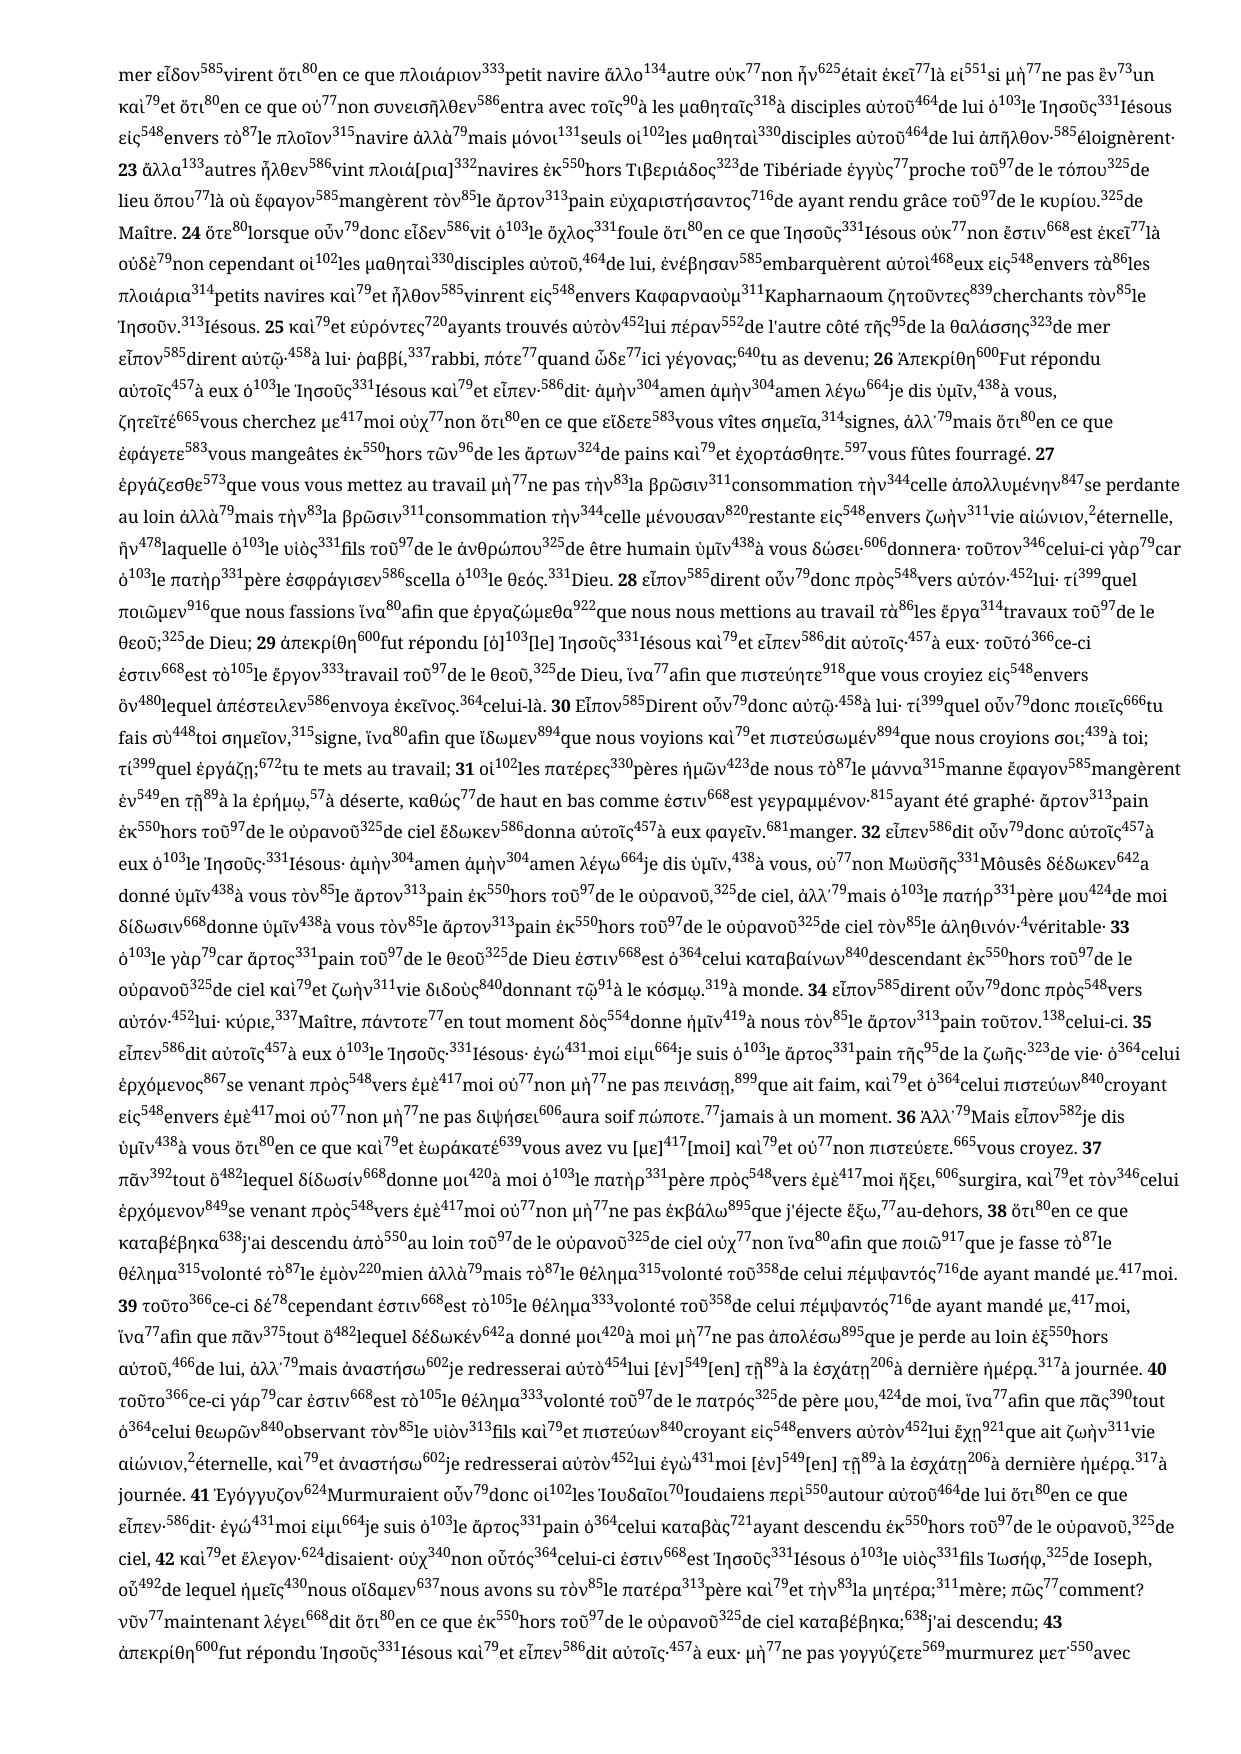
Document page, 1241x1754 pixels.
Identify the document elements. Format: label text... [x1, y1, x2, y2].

text 1 Μετὰ548Après ταῦτα347ces-ci ἀπῆλθεν586éloigna ὁ103le Ἰησοῦς331Iésous πέραν552de l'autre côté τῆς95de la θαλάσσης323de mer τῆς95de la Γαλιλαίας323de Galilée τῆς95de la Τιβεριάδος.323de Tibériade. 2 ἠκολούθει625suivait δὲ78cependant αὐτῷ458à lui ὄχλος331foule πολύς,287nombreux, ὅτι80en ce que ἐθεώρουν624observaient τὰ86les σημεῖα314signes ἃ481lesquels ἐποίει625faisait ἐπὶ550sur τῶν357de ceux ἀσθενούντων.833de étants infirme. 3 ἀνῆλθεν586vint de bas en haut δὲ78cependant εἰς548envers τὸ87le ὄρος315montagne Ἰησοῦς331Iésous καὶ79et ἐκεῖ77là ἐκάθητο631se était assis μετὰ550avec τῶν96de les μαθητῶν324de disciples αὐτοῦ.464de lui. 4 ἦν625était δὲ78cependant ἐγγὺς77proche τὸ105le πάσχα,333pâque, ἡ101la ἑορτὴ329fête τῶν96de les Ἰουδαίων.64de Ioudaiens. 5 Ἐπάρας721Ayant surélevé οὖν79donc τοὺς244les ὀφθαλμοὺς312yeux ὁ103le Ἰησοῦς331Iésous καὶ79et θεασάμενος740se ayant contemplé ὅτι80en ce que πολὺς287nombreux ὄχλος331foule ἔρχεται674se vient πρὸς548vers αὐτὸν452lui λέγει668dit πρὸς548vers Φίλιππον·313Philippe· πόθεν77d'où? ἀγοράσωμεν894que nous achetions à l'agora ἄρτους312pains ἵνα80afin que φάγωσιν898que mangent οὗτοι;363ceux-ci; 6 τοῦτο348ce-ci δὲ78cependant ἔλεγεν625disait πειράζων840mettant en tentation αὐτόν·452lui· αὐτὸς469lui γὰρ79car ᾔδει659avait su τί399quel ἔμελλεν625imminait ποιεῖν.689faire. 7 ἀπεκρίθη600fut répondu αὐτῷ458à lui [ὁ]364[celui] Φίλιππος·331Philippe· διακοσίων192de deux cents δηναρίων326de deniers ἄρτοι330pains οὐκ77non ἀρκοῦσιν667suffisent αὐτοῖς457à eux ἵνα80afin que ἕκαστος390chacun βραχύ55court [τι]375[un quelconque] λάβῃ.899que prenne. 8 λέγει668dit αὐτῷ458à lui εἷς71un ἐκ550hors τῶν96de les μαθητῶν324de disciples αὐτοῦ,464de lui, Ἀνδρέας331André ὁ103le ἀδελφὸς331frère Σίμωνος325de Simon Πέτρου·325de Pierre· 9 ἔστιν668est παιδάριον333enfant petiot ὧδε77ici ὃς498lequel ἔχει668a πέντε178cinq ἄρτους312pains κριθίνους3d'orges καὶ79et δύο180deux ὀψάρια·314fretins· ἀλλὰ79mais ταῦτα365ces-ci τί412quel ἐστιν668est εἰς548envers τοσούτους;345aussi grands; 10 εἶπεν586dit ὁ103le Ἰησοῦς·331Iésous· ποιήσατε553faites τοὺς84les ἀνθρώπους312êtres humains ἀναπεσεῖν.681tomber de bas en haut. ἦν625était δὲ78cependant χόρτος331herbe πολὺς287nombreux ἐν549en τῷ91à le τόπῳ.319à lieu. ἀνέπεσαν585tombèrent de bas en haut οὖν79donc οἱ102les ἄνδρες330hommes τὸν85le ἀριθμὸν313nombre ὡς77comme πεντακισχίλιοι.70cinq mille. 11 ἔλαβεν586prit οὖν79donc τοὺς84les ἄρτους312pains ὁ103le Ἰησοῦς331Iésous καὶ79et εὐχαριστήσας721ayant rendu grâce διέδωκεν586distribua τοῖς351à ceux ἀνακειμένοις854à se couchants de bas en haut ὁμοίως77semblablement καὶ77aussi ἐκ550hors τῶν98de les ὀψαρίων326de fretins ὅσον482autant lequel ἤθελον.624voulaient. 12 ὡς80comme δὲ78cependant ἐνεπλήσθησαν,599furent rempli dans, λέγει668dit τοῖς90à les μαθηταῖς318à disciples αὐτοῦ·464de lui· συναγάγετε553menez ensemble τὰ86les περισσεύσαντα708ayants surabondés κλάσματα,314morceaux, ἵνα80afin que μή77ne pas τι392un quelconque ἀπόληται.905que se perde au loin. 13 συνήγαγον585menèrent ensemble οὖν79donc καὶ79et ἐγέμισαν585remplirent pleinement δώδεκα178douze κοφίνους312couffins κλασμάτων326de morceaux ἐκ550hors τῶν96de les πέντε190de cinq ἄρτων324de pains τῶν96de les κριθίνων15de d'orges ἃ499lesquels ἐπερίσσευσαν585surabondèrent τοῖς351à ceux βεβρωκόσιν.773à ayants dévorés. 14 Οἱ102Les οὖν79donc ἄνθρωποι330êtres humains ἰδόντες720ayants vus ὃ482lequel ἐποίησεν586fit σημεῖον315signe ἔλεγον624disaient ὅτι80en ce que οὗτός364celui-ci ἐστιν668est ἀληθῶς77vraiment ὁ103le προφήτης331prophète ὁ498celui ἐρχόμενος867se venant εἰς548envers τὸν85le κόσμον.313monde. 15 Ἰησοῦς331Iésous οὖν79donc γνοὺς721ayant connu ὅτι80en ce que μέλλουσιν667imminent ἔρχεσθαι690se venir καὶ79et ἁρπάζειν689ravir αὐτὸν452lui ἵνα80afin que ποιήσωσιν898que fassent βασιλέα,313roi, ἀνεχώρησεν586replaça πάλιν77de nouveau εἰς548envers τὸ87le ὄρος315montagne αὐτὸς542lui-même μόνος.132seul. 16 Ὡς80Comme δὲ78cependant ὀψία69tardive ἐγένετο592se devint κατέβησαν585descendirent οἱ102les μαθηταὶ330disciples αὐτοῦ464de lui ἐπὶ548sur τὴν83la θάλασσαν311mer 17 καὶ79et ἐμβάντες720ayants embarqués εἰς548envers πλοῖον315navire ἤρχοντο630se venaient πέραν552de l'autre côté τῆς95de la θαλάσσης323de mer εἰς548envers Καφαρναούμ.311Kapharnaoum. καὶ79et σκοτία329ténèbre ἤδη77déjà ἐγεγόνει659avait devenu καὶ79et οὔπω77non encore ἐληλύθει659avait venu πρὸς548vers αὐτοὺς451eux ὁ103le Ἰησοῦς,331Iésous, 18 ἥ101la τε79en outre θάλασσα329mer ἀνέμου325de vent μεγάλου16de grand πνέοντος834de soufflant διεγείρετο.636était réveillé. 19 ἐληλακότες782ayants propulsés οὖν79donc ὡς77comme σταδίους312stades εἴκοσι178vingt πέντε178cinq ἢ79ou τριάκοντα178trente θεωροῦσιν667observent τὸν85le Ἰησοῦν313Iésous περιπατοῦντα822piétinant autour ἐπὶ550sur τῆς95de la θαλάσσης323de mer καὶ79et ἐγγὺς77proche τοῦ99de le πλοίου327de navire γινόμενον,849se devenant, καὶ79et ἐφοβήθησαν.599furent effrayé. 20 ὁ469celui δὲ78cependant λέγει668dit αὐτοῖς·457à eux· ἐγώ431moi εἰμι·664je suis· μὴ77ne pas φοβεῖσθε.573que vous vous effrayez. 21 ἤθελον624voulaient οὖν79donc λαβεῖν681prendre αὐτὸν452lui εἰς548envers τὸ87le πλοῖον,315navire, καὶ79et εὐθέως77directement ἐγένετο592se devint τὸ105le πλοῖον333navire ἐπὶ550sur τῆς95de la γῆς323de terre εἰς548envers ἣν478laquelle ὑπῆγον.624dirigeaient en arrière. 22 Τῇ350à Celle ἐπαύριον77lendemain ὁ103le ὄχλος331foule ὁ364celui ἑστηκὼς783ayant dressé πέραν552de l'autre côté τῆς95de la θαλάσσης323de mer εἶδον585virent ὅτι80en ce que πλοιάριον333petit navire ἄλλο134autre οὐκ77non ἦν625était ἐκεῖ77là εἰ551si μὴ77ne pas ἓν73un καὶ79et ὅτι80en ce que οὐ77non συνεισῆλθεν586entra avec τοῖς90à les μαθηταῖς318à disciples αὐτοῦ464de lui ὁ103le Ἰησοῦς331Iésous εἰς548envers τὸ87le πλοῖον315navire ἀλλὰ79mais μόνοι131seuls οἱ102les μαθηταὶ330disciples αὐτοῦ464de lui ἀπῆλθον·585éloignèrent· 23 ἄλλα133autres ἦλθεν586vint πλοιά[ρια]332navires ἐκ550hors Τιβεριάδος323de Tibériade ἐγγὺς77proche τοῦ97de le τόπου325de lieu ὅπου77là où ἔφαγον585mangèrent τὸν85le ἄρτον313pain εὐχαριστήσαντος716de ayant rendu grâce τοῦ97de le κυρίου.325de Maître. 24 ὅτε80lorsque οὖν79donc εἶδεν586vit ὁ103le ὄχλος331foule ὅτι80en ce que Ἰησοῦς331Iésous οὐκ77non ἔστιν668est ἐκεῖ77là οὐδὲ79non cependant οἱ102les μαθηταὶ330disciples αὐτοῦ,464de lui, ἐνέβησαν585embarquèrent αὐτοὶ468eux εἰς548envers τὰ86les πλοιάρια314petits navires καὶ79et ἦλθον585vinrent εἰς548envers Καφαρναοὺμ311Kapharnaoum ζητοῦντες839cherchants τὸν85le Ἰησοῦν.313Iésous. 25 καὶ79et εὑρόντες720ayants trouvés αὐτὸν452lui πέραν552de l'autre côté τῆς95de la θαλάσσης323de mer εἶπον585dirent αὐτῷ·458à lui· ῥαββί,337rabbi, πότε77quand ὧδε77ici γέγονας;640tu as devenu; 26 Ἀπεκρίθη600Fut répondu αὐτοῖς457à eux ὁ103le Ἰησοῦς331Iésous καὶ79et εἶπεν·586dit· ἀμὴν304amen ἀμὴν304amen λέγω664je dis ὑμῖν,438à vous, ζητεῖτέ665vous cherchez με417moi οὐχ77non ὅτι80en ce que εἴδετε583vous vîtes σημεῖα,314signes, ἀλλ᾽79mais ὅτι80en ce que ἐφάγετε583vous mangeâtes ἐκ550hors τῶν96de les ἄρτων324de pains καὶ79et ἐχορτάσθητε.597vous fûtes fourragé. 27 ἐργάζεσθε573que vous vous mettez au travail μὴ77ne pas τὴν83la βρῶσιν311consommation τὴν344celle ἀπολλυμένην847se perdante au loin ἀλλὰ79mais τὴν83la βρῶσιν311consommation τὴν344celle μένουσαν820restante εἰς548envers ζωὴν311vie αἰώνιον,2éternelle, ἣν478laquelle ὁ103le υἱὸς331fils τοῦ97de le ἀνθρώπου325de être humain ὑμῖν438à vous δώσει·606donnera· τοῦτον346celui-ci γὰρ79car ὁ103le πατὴρ331père ἐσφράγισεν586scella ὁ103le θεός.331Dieu. 28 εἶπον585dirent οὖν79donc πρὸς548vers αὐτόν·452lui· τί399quel ποιῶμεν916que nous fassions ἵνα80afin que ἐργαζώμεθα922que nous nous mettions au travail τὰ86les ἔργα314travaux τοῦ97de le θεοῦ;325de Dieu; 29 ἀπεκρίθη600fut répondu [ὁ]103[le] Ἰησοῦς331Iésous καὶ79et εἶπεν586dit αὐτοῖς·457à eux· τοῦτό366ce-ci ἐστιν668est τὸ105le ἔργον333travail τοῦ97de le θεοῦ,325de Dieu, ἵνα77afin que πιστεύητε918que vous croyiez εἰς548envers ὃν480lequel ἀπέστειλεν586envoya ἐκεῖνος.364celui-là. 30 Εἶπον585Dirent οὖν79donc αὐτῷ·458à lui· τί399quel οὖν79donc ποιεῖς666tu fais σὺ448toi σημεῖον,315signe, ἵνα80afin que ἴδωμεν894que nous voyions καὶ79et πιστεύσωμέν894que nous croyions σοι;439à toi; τί399quel ἐργάζῃ;672tu te mets au travail; 31 οἱ102les πατέρες330pères ἡμῶν423de nous τὸ87le μάννα315manne ἔφαγον585mangèrent ἐν549en τῇ89à la ἐρήμῳ,57à déserte, καθώς77de haut en bas comme ἐστιν668est γεγραμμένον·815ayant été graphé· ἄρτον313pain ἐκ550hors τοῦ97de le οὐρανοῦ325de ciel ἔδωκεν586donna αὐτοῖς457à eux φαγεῖν.681manger. 32 εἶπεν586dit οὖν79donc αὐτοῖς457à eux ὁ103le Ἰησοῦς·331Iésous· ἀμὴν304amen ἀμὴν304amen λέγω664je dis ὑμῖν,438à vous, οὐ77non Μωϋσῆς331Môusês δέδωκεν642a donné ὑμῖν438à vous τὸν85le ἄρτον313pain ἐκ550hors τοῦ97de le οὐρανοῦ,325de ciel, ἀλλ᾽79mais ὁ103le πατήρ331père μου424de moi δίδωσιν668donne ὑμῖν438à vous τὸν85le ἄρτον313pain ἐκ550hors τοῦ97de le οὐρανοῦ325de ciel τὸν85le ἀληθινόν·4véritable· 33 ὁ103le γὰρ79car ἄρτος331pain τοῦ97de le θεοῦ325de Dieu ἐστιν668est ὁ364celui καταβαίνων840descendant ἐκ550hors τοῦ97de le οὐρανοῦ325de ciel καὶ79et ζωὴν311vie διδοὺς840donnant τῷ91à le κόσμῳ.319à monde. 34 εἶπον585dirent οὖν79donc πρὸς548vers αὐτόν·452lui· κύριε,337Maître, πάντοτε77en tout moment δὸς554donne ἡμῖν419à nous τὸν85le ἄρτον313pain τοῦτον.138celui-ci. 35 εἶπεν586dit αὐτοῖς457à eux ὁ103le Ἰησοῦς·331Iésous· ἐγώ431moi εἰμι664je suis ὁ103le ἄρτος331pain τῆς95de la ζωῆς·323de vie· ὁ364celui ἐρχόμενος867se venant πρὸς548vers ἐμὲ417moi οὐ77non μὴ77ne pas πεινάσῃ,899que ait faim, καὶ79et ὁ364celui πιστεύων840croyant εἰς548envers ἐμὲ417moi οὐ77non μὴ77ne pas διψήσει606aura soif πώποτε.77jamais à un moment. 36 Ἀλλ᾽79Mais εἶπον582je dis ὑμῖν438à vous ὅτι80en ce que καὶ79et ἑωράκατέ639vous avez vu [με]417[moi] καὶ79et οὐ77non πιστεύετε.665vous croyez. 37 πᾶν392tout ὃ482lequel δίδωσίν668donne μοι420à moi ὁ103le πατὴρ331père πρὸς548vers ἐμὲ417moi ἥξει,606surgira, καὶ79et τὸν346celui ἐρχόμενον849se venant πρὸς548vers ἐμὲ417moi οὐ77non μὴ77ne pas ἐκβάλω895que j'éjecte ἔξω,77au-dehors, 38 ὅτι80en ce que καταβέβηκα638j'ai descendu ἀπὸ550au loin τοῦ97de le οὐρανοῦ325de ciel οὐχ77non ἵνα80afin que ποιῶ917que je fasse τὸ87le θέλημα315volonté τὸ87le ἐμὸν220mien ἀλλὰ79mais τὸ87le θέλημα315volonté τοῦ358de celui πέμψαντός716de ayant mandé με.417moi. 39 τοῦτο366ce-ci δέ78cependant ἐστιν668est τὸ105le θέλημα333volonté τοῦ358de celui πέμψαντός716de ayant mandé με,417moi, ἵνα77afin que πᾶν375tout ὃ482lequel δέδωκέν642a donné μοι420à moi μὴ77ne pas ἀπολέσω895que je perde au loin ἐξ550hors αὐτοῦ,466de lui, ἀλλ᾽79mais ἀναστήσω602je redresserai αὐτὸ454lui [ἐν]549[en] τῇ89à la ἐσχάτῃ206à dernière ἡμέρᾳ.317à journée. 40 τοῦτο366ce-ci γάρ79car ἐστιν668est τὸ105le θέλημα333volonté τοῦ97de le πατρός325de père μου,424de moi, ἵνα77afin que πᾶς390tout ὁ364celui θεωρῶν840observant τὸν85le υἱὸν313fils καὶ79et πιστεύων840croyant εἰς548envers αὐτὸν452lui ἔχῃ921que ait ζωὴν311vie αἰώνιον,2éternelle, καὶ79et ἀναστήσω602je redresserai αὐτὸν452lui ἐγὼ431moi [ἐν]549[en] τῇ89à la ἐσχάτῃ206à dernière ἡμέρᾳ.317à journée. 41 Ἐγόγγυζον624Murmuraient οὖν79donc οἱ102les Ἰουδαῖοι70Ioudaiens περὶ550autour αὐτοῦ464de lui ὅτι80en ce que εἶπεν·586dit· ἐγώ431moi εἰμι664je suis ὁ103le ἄρτος331pain ὁ364celui καταβὰς721ayant descendu ἐκ550hors τοῦ97de le οὐρανοῦ,325de ciel, 42 καὶ79et ἔλεγον·624disaient· οὐχ340non οὗτός364celui-ci ἐστιν668est Ἰησοῦς331Iésous ὁ103le υἱὸς331fils Ἰωσήφ,325de Ioseph, οὗ492de lequel ἡμεῖς430nous οἴδαμεν637nous avons su τὸν85le πατέρα313père καὶ79et τὴν83la μητέρα;311mère; πῶς77comment? νῦν77maintenant λέγει668dit ὅτι80en ce que ἐκ550hors τοῦ97de le οὐρανοῦ325de ciel καταβέβηκα;638j'ai descendu; 43 ἀπεκρίθη600fut répondu Ἰησοῦς331Iésous καὶ79et εἶπεν586dit αὐτοῖς·457à eux· μὴ77ne pas γογγύζετε569murmurez μετ᾽550avec ἀλλήλων.504de les uns les autres. 44 οὐδεὶς390aucun δύναται674se peut ἐλθεῖν681venir πρός548vers με417moi ἐὰν80si le cas échéant μὴ77ne pas ὁ103le πατὴρ331père ὁ364celui πέμψας721ayant mandé με417moi ἑλκύσῃ899que tire αὐτόν,452lui, κἀγὼ431et moi ἀναστήσω602je redresserai αὐτὸν452lui ἐν549en τῇ89à la ἐσχάτῃ206à dernière ἡμέρᾳ.317à journée. 45 ἔστιν668est γεγραμμένον815ayant été graphé ἐν549en τοῖς90à les προφήταις·318à prophètes· καὶ79et ἔσονται611se seront πάντες286tous διδακτοὶ70enseignés θεοῦ·325de Dieu· πᾶς390tout ὁ364celui ἀκούσας721ayant écouté παρὰ550à côté τοῦ97de le πατρὸς325de père καὶ79et μαθὼν721ayant appris ἔρχεται674se vient πρὸς548vers ἐμέ.417moi. 46 οὐχ77non ὅτι80en ce que τὸν85le πατέρα313père ἑώρακέν642a vu τις390un quelconque εἰ551si μὴ77ne pas ὁ364celui ὢν840étant παρὰ550à côté τοῦ97de le θεοῦ,325de Dieu, οὗτος364celui-ci ἑώρακεν642a vu τὸν85le πατέρα.313père. 47 Ἀμὴν304Amen ἀμὴν304amen λέγω664je dis ὑμῖν,438à vous, ὁ364celui πιστεύων840croyant ἔχει668a ζωὴν311vie αἰώνιον.2éternelle. 48 Ἐγώ431Moi εἰμι664je suis ὁ103le ἄρτος331pain τῆς95de la ζωῆς.323de vie. 49 οἱ102les πατέρες330pères ὑμῶν441de vous ἔφαγον585mangèrent ἐν549en τῇ89à la ἐρήμῳ57à déserte τὸ87le μάννα315manne καὶ79et ἀπέθανον·585moururent loin· 50 οὗτός364celui-ci ἐστιν668est ὁ103le ἄρτος331pain ὁ364celui ἐκ550hors τοῦ97de le οὐρανοῦ325de ciel καταβαίνων,840descendant, ἵνα80afin que τις390un quelconque ἐξ550hors αὐτοῦ464de lui φάγῃ899que mange καὶ79et μὴ77ne pas ἀποθάνῃ.899que meure loin. 51 ἐγώ431moi εἰμι664je suis ὁ103le ἄρτος331pain ὁ364celui ζῶν840vivant ὁ364celui ἐκ550hors τοῦ97de le οὐρανοῦ325de ciel καταβάς·721ayant descendu· ἐάν80si le cas échéant τις390un quelconque φάγῃ899que mange ἐκ550hors τούτου150de celui-ci τοῦ97de le ἄρτου325de pain ζήσεται612se vivra εἰς548envers τὸν85le αἰῶνα,313ère, καὶ79et ὁ103le ἄρτος331pain δὲ78cependant ὃν480lequel ἐγὼ431moi δώσω602je donnerai ἡ101la σάρξ329chair μού424de moi ἐστιν668est ὑπὲρ550au-dessus τῆς95de la τοῦ97de le κόσμου325de monde ζωῆς.323de vie. 52 Ἐμάχοντο630Se bataillaient οὖν79donc πρὸς548vers ἀλλήλους501les uns les autres οἱ102les Ἰουδαῖοι70Ioudaiens λέγοντες·839disants· πῶς77comment? δύναται674se peut οὗτος364celui-ci ἡμῖν419à nous δοῦναι681donner τὴν83la σάρκα311chair [αὐτοῦ]464[de lui] φαγεῖν;681manger; 53 εἶπεν586dit οὖν79donc αὐτοῖς457à eux ὁ103le Ἰησοῦς·331Iésous· ἀμὴν304amen ἀμὴν304amen λέγω664je dis ὑμῖν,438à vous, ἐὰν80si le cas échéant μὴ77ne pas φάγητε896que vous mangiez τὴν83la σάρκα311chair τοῦ97de le υἱοῦ325de fils τοῦ97de le ἀνθρώπου325de être humain καὶ79et πίητε896que vous buviez αὐτοῦ464de lui τὸ87le αἷμα,315sang, οὐκ77non ἔχετε665vous avez ζωὴν311vie ἐν549en ἑαυτοῖς.519à vous-mêmes. 54 ὁ364celui τρώγων840rongeant μου424de moi τὴν83la σάρκα311chair καὶ79et πίνων840buvant μου424de moi τὸ87le αἷμα315sang ἔχει668a ζωὴν311vie αἰώνιον,2éternelle, κἀγὼ431et moi ἀναστήσω602je redresserai αὐτὸν452lui τῇ89à la ἐσχάτῃ206à dernière ἡμέρᾳ.317à journée. 55 ἡ101la γὰρ79car σάρξ329chair μου424de moi ἀληθής69vrai ἐστιν668est βρῶσις,329consommation, καὶ79et τὸ105le αἷμά333sang μου424de moi ἀληθής69vrai ἐστιν668est πόσις.329boisson. 56 ὁ364celui τρώγων840rongeant μου424de moi τὴν83la σάρκα311chair καὶ79et πίνων840buvant μου424de moi τὸ87le αἷμα315sang ἐν549en ἐμοὶ420à moi μένει668reste κἀγὼ431et moi ἐν549en αὐτῷ.458à lui. 57 καθὼς77de haut en bas comme ἀπέστειλέν586envoya με417moi ὁ103le ζῶν840vivant πατὴρ331père κἀγὼ431et moi ζῶ664je vis διὰ548par le fait de τὸν85le πατέρα,313père, καὶ77aussi ὁ364celui τρώγων840rongeant με417moi κἀκεῖνος364et celui-là ζήσει606vivra δι᾽548par le fait de ἐμέ.417moi. 58 οὗτός364celui-ci ἐστιν668est ὁ103le ἄρτος331pain ὁ364celui ἐξ550hors οὐρανοῦ325de ciel καταβάς,721ayant descendu, οὐ77non καθὼς77de haut en bas comme ἔφαγον585mangèrent οἱ102les πατέρες330pères καὶ79et ἀπέθανον·585moururent loin· ὁ364celui τρώγων840rongeant τοῦτον138celui-ci τὸν85le ἄρτον313pain ζήσει606vivra εἰς548envers τὸν85le αἰῶνα.313ère. 59 Ταῦτα347Ces-ci εἶπεν586dit ἐν549en συναγωγῇ317à synagogue διδάσκων840enseignant ἐν549en Καφαρναούμ.317à Kapharnaoum. 60 Πολλοὶ389Nombreux οὖν79donc ἀκούσαντες720ayants écoutés ἐκ550hors τῶν96de les μαθητῶν324de disciples αὐτοῦ464de lui εἶπαν·585dirent· σκληρός47dur ἐστιν668est ὁ103le λόγος331discours οὗτος·156celui-ci· τίς410quel δύναται674se peut αὐτοῦ464de lui ἀκούειν;689écouter; 61 εἰδὼς783ayant su δὲ78cependant ὁ103le Ἰησοῦς331Iésous ἐν549en ἑαυτῷ533à lui-même ὅτι80en ce que γογγύζουσιν667murmurent περὶ550autour τούτου360de ce-ci οἱ102les μαθηταὶ330disciples αὐτοῦ464de lui εἶπεν586dit αὐτοῖς·457à eux· τοῦτο366ce-ci ὑμᾶς436vous σκανδαλίζει;668scandalise; 62 ἐὰν80si le cas échéant οὖν79donc θεωρῆτε918que vous observiez τὸν85le υἱὸν313fils τοῦ97de le ἀνθρώπου325de être humain ἀναβαίνοντα822montant ὅπου80là où ἦν625était τὸ87le πρότερον;55plus avant; 63 τὸ105le πνεῦμά333souffle ἐστιν668est τὸ366ce ζῳοποιοῦν,842faisant être vivant, ἡ101la σὰρξ329chair οὐκ77non ὠφελεῖ668profite οὐδέν·375aucun· τὰ104les ῥήματα332oraux ἃ481lesquels ἐγὼ431moi λελάληκα638j'ai bavardé ὑμῖν438à vous πνεῦμά333souffle ἐστιν668est καὶ79et ζωή329vie ἐστιν.668est. 64 ἀλλ᾽79mais εἰσὶν667sont ἐξ550hors ὑμῶν441de vous τινες389des quelconques οἳ497lesquels οὐ77non πιστεύουσιν.667croient. ᾔδει659avait su γὰρ79car ἐξ550hors ἀρχῆς323de origine ὁ103le Ἰησοῦς331Iésous τίνες409quels εἰσὶν667sont οἱ363ceux μὴ77ne pas πιστεύοντες839croyants καὶ79et τίς410quel ἐστιν668est ὁ364celui παραδώσων765qui livrera αὐτόν.452lui. 65 καὶ79et ἔλεγεν·625disait· διὰ548par le fait de τοῦτο348ce-ci εἴρηκα638j'ai dit ὑμῖν438à vous ὅτι80en ce que οὐδεὶς390aucun δύναται674se peut ἐλθεῖν681venir πρός548vers με417moi ἐὰν80si le cas échéant μὴ77ne pas ᾖ921que soit δεδομένον815ayant été donné αὐτῷ458à lui ἐκ550hors τοῦ97de le πατρός.325de père. 66 Ἐκ550Hors τούτου360de ce-ci πολλοὶ389nombreux [ἐκ]550[hors] τῶν96de les μαθητῶν324de disciples αὐτοῦ464de lui ἀπῆλθον585éloignèrent εἰς548envers τὰ347ces ὀπίσω77derrière καὶ79et οὐκέτι77non plus μετ᾽550avec αὐτοῦ464de lui περιεπάτουν.624piétinaient autour. 67 εἶπεν586dit οὖν79donc ὁ103le Ἰησοῦς331Iésous τοῖς90à les δώδεκα·58à douze· μὴ340ne pas καὶ77aussi ὑμεῖς447vous θέλετε665vous voulez ὑπάγειν;689diriger en arrière; 68 ἀπεκρίθη600fut répondu αὐτῷ458à lui Σίμων331Simon Πέτρος·331Pierre· κύριε,337Maître, πρὸς548vers τίνα397quel ἀπελευσόμεθα;607nous nous éloignerons; ῥήματα314oraux ζωῆς323de vie αἰωνίου14de éternelle ἔχεις,666tu as, 69 καὶ79et ἡμεῖς430nous πεπιστεύκαμεν637nous avons cru καὶ79et ἐγνώκαμεν637nous avons connu ὅτι80en ce que σὺ448toi εἶ666tu es ὁ103le ἅγιος71saint τοῦ97de le θεοῦ.325de Dieu. 70 ἀπεκρίθη600fut répondu αὐτοῖς457à eux ὁ103le Ἰησοῦς·331Iésous· οὐκ340non ἐγὼ431moi ὑμᾶς436vous τοὺς84les δώδεκα52douze ἐξελεξάμην;588je m'élus; καὶ79et ἐξ550hors ὑμῶν441de vous εἷς71un διάβολός47diable ἐστιν.668est. 71 ἔλεγεν625disait δὲ78cependant τὸν85le Ἰούδαν313Iouda Σίμωνος325de Simon Ἰσκαριώτου·325de Iskariote· οὗτος364celui-ci γὰρ79car ἔμελλεν625imminait παραδιδόναι689livrer αὐτόν,452lui, εἷς71un ἐκ550hors τῶν96de les δώδεκα.64de douze. [118, 59, 1181, 1665]
